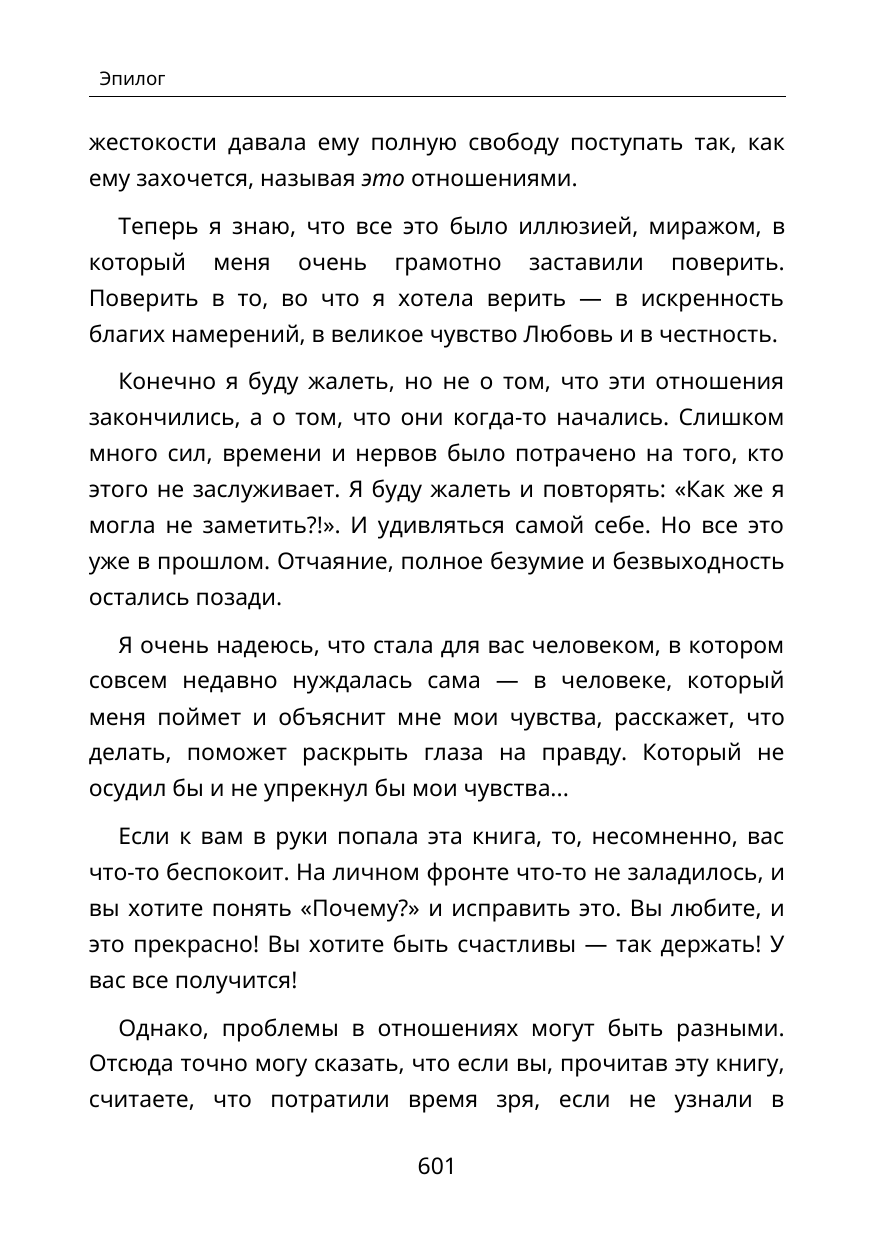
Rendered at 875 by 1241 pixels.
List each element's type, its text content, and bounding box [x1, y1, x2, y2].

text Если к вам в руки попала эта книга, то, несомненно, вас что-то беспокоит. На личном фронте что-то не заладилось, и вы хотите понять «Почему?» и исправить это. Вы любите, и это прекрасно! Вы хотите быть счастливы — так держать! У вас все получится! [88, 820, 786, 995]
text Конечно я буду жалеть, но не о том, что эти отношения закончились, а о том, что они когда-то начались. Слишком много сил, времени и нервов было потрачено на того, кто этого не заслуживает. Я буду жалеть и повторять: «Как же я могла не заметить?!». И удивляться самой себе. Но все это уже в прошлом. Отчаяние, полное безумие и безвыходность остались позади. [88, 365, 786, 612]
text Теперь я знаю, что все это было иллюзией, миражом, в который меня очень грамотно заставили поверить. Поверить в то, во что я хотела верить — в искренность благих намерений, в великое чувство Любовь и в честность. [88, 210, 786, 349]
text Однако, проблемы в отношениях могут быть разными. Отсюда точно могу сказать, что если вы, прочитав эту книгу, считаете, что потратили время зря, если не узнали в [88, 1011, 786, 1114]
text жестокости давала ему полную свободу поступать так, как ему захочется, называя это отношениями. [88, 126, 786, 193]
text Я очень надеюсь, что стала для вас человеком, в котором совсем недавно нуждалась сама — в человеке, который меня поймет и объяснит мне мои чувства, расскажет, что делать, поможет раскрыть глаза на правду. Который не осудил бы и не упрекнул бы мои чувства... [88, 628, 786, 803]
